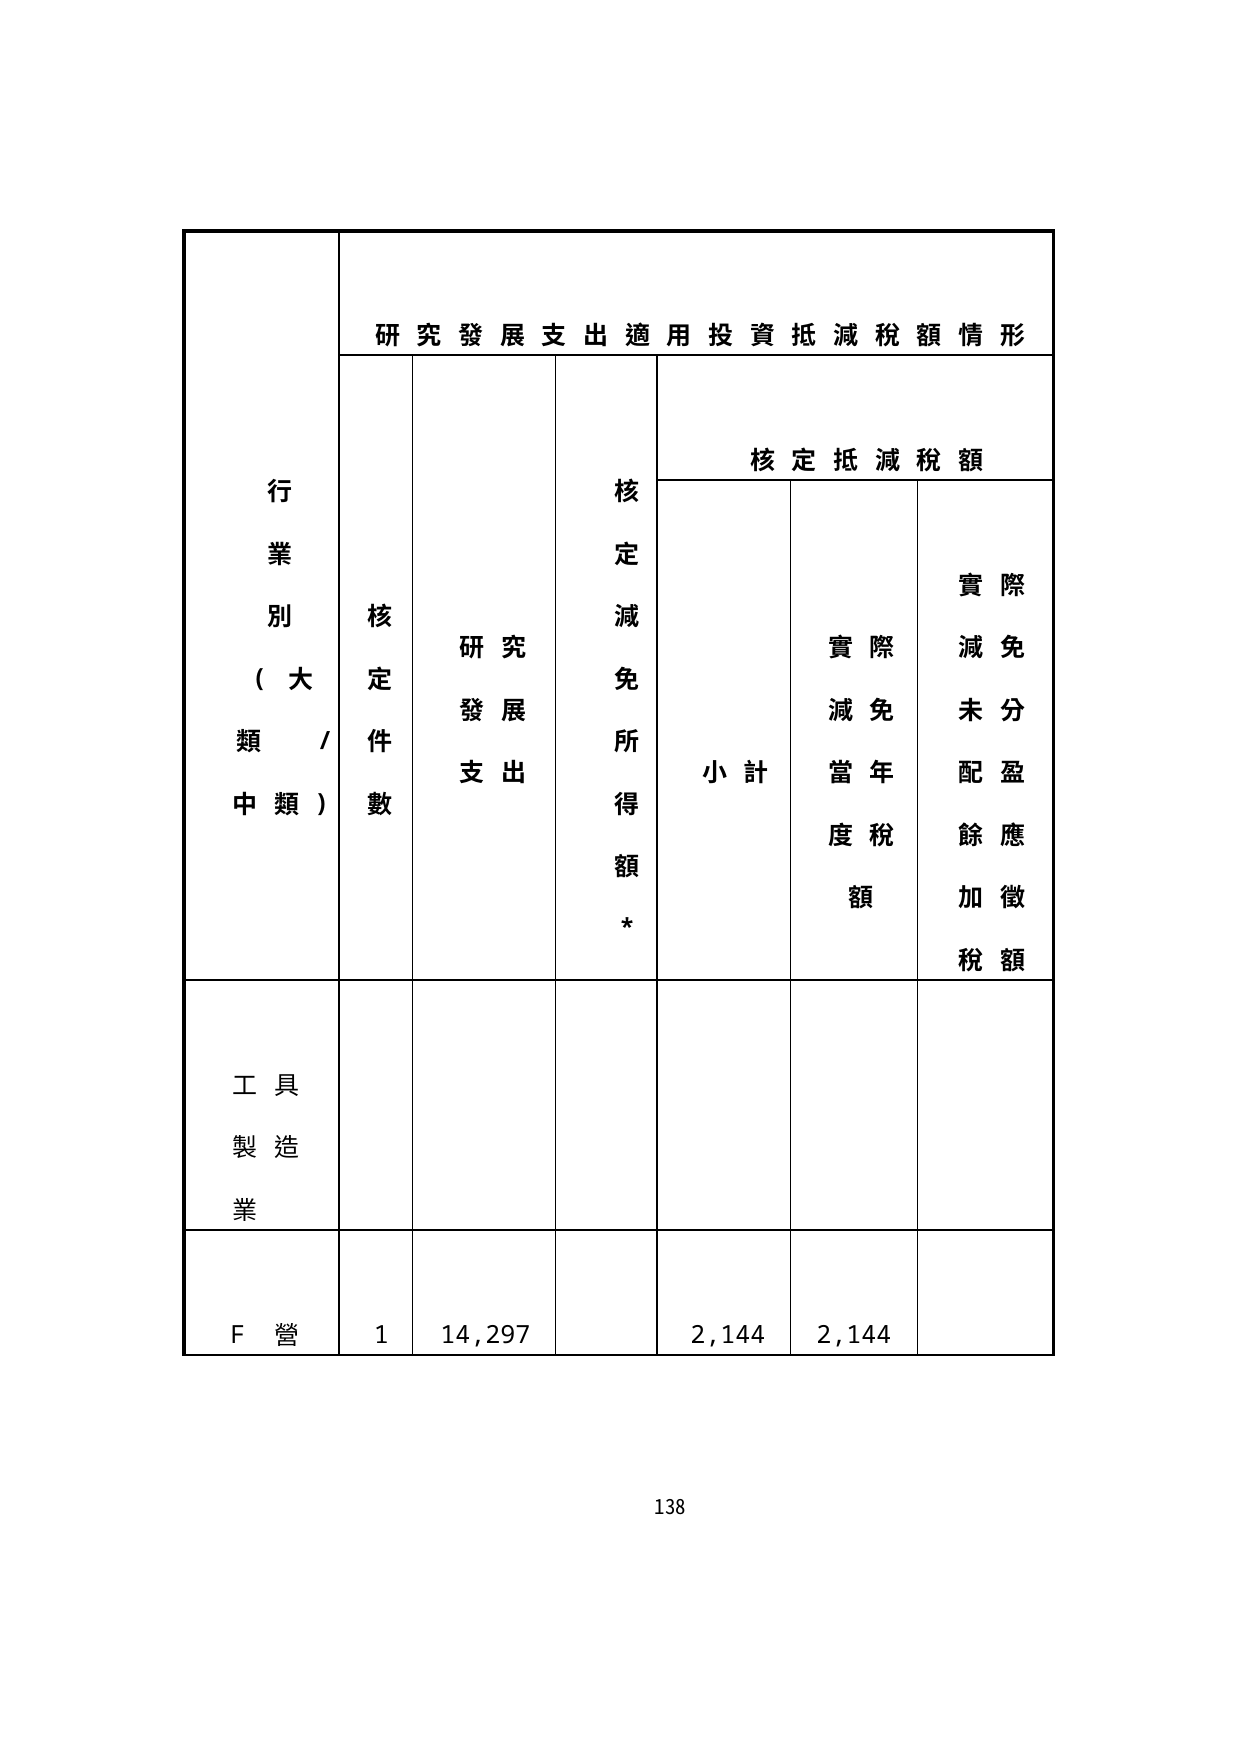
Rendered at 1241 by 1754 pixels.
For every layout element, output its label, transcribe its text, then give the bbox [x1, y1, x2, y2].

table_cell 小計 [658, 481, 790, 979]
table_cell 14,297 [413, 1231, 555, 1354]
table_cell [340, 981, 412, 1229]
table_cell - [556, 981, 656, 1229]
table_cell [791, 981, 917, 1229]
table_cell 2,144 [658, 1231, 790, 1354]
table_cell - [918, 1231, 1052, 1354]
table_cell [658, 981, 790, 1229]
table_header 研究發展支出適用投資抵減稅額情形 [340, 233, 1052, 354]
table_cell 2,144 [791, 1231, 917, 1354]
table_cell 核定件數 [340, 356, 412, 979]
table_cell 研究發展支出 [413, 356, 555, 979]
table_header 行 業 別 (大類 / 中類) [186, 233, 338, 979]
table_cell - [556, 1231, 656, 1354]
table_cell 實際減免當年度稅額 [791, 481, 917, 979]
table_cell 工具製造業 [186, 981, 338, 1229]
table_cell [413, 981, 555, 1229]
table_cell 核定抵減稅額 [658, 356, 1052, 479]
table_cell F 營 [186, 1231, 338, 1354]
table_cell 核定減免所得額* [556, 356, 656, 979]
table_cell 實際減免未分配盈餘應加徵稅額 [918, 481, 1052, 979]
table_cell 1 [340, 1231, 412, 1354]
table_cell [918, 981, 1052, 1229]
